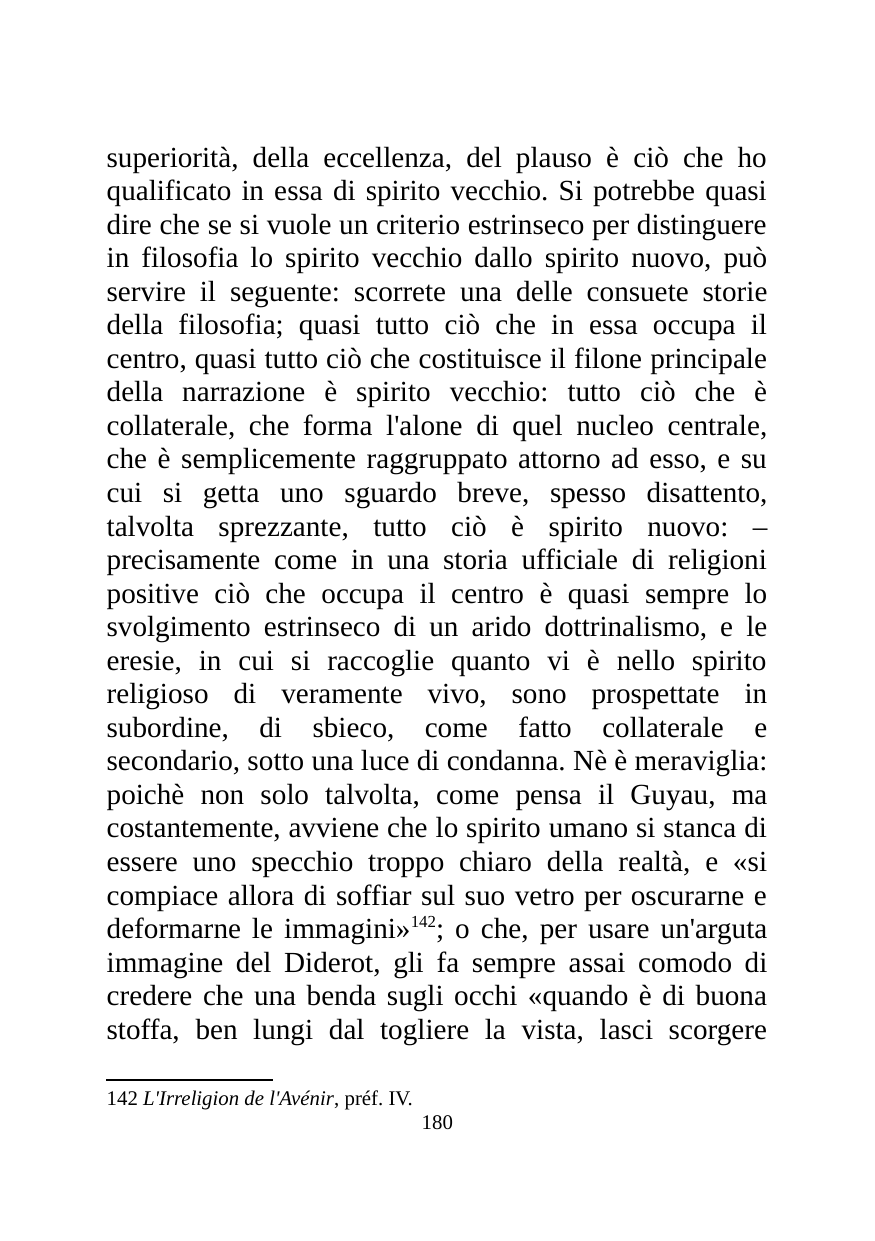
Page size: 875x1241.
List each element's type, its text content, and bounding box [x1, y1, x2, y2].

text L'Irreligion de l'Avénir, préf. IV. [106, 1086, 768, 1110]
text superiorità, della eccellenza, del plauso è ciò che ho qualificato in essa di spirito vecchio. Si potrebbe quasi dire che se si vuole un criterio estrinseco per distinguere in filosofia lo spirito vecchio dallo spirito nuovo, può servire il seguente: scorrete una delle consuete storie della filosofia; quasi tutto ciò che in essa occupa il centro, quasi tutto ciò che costituisce il filone principale della narrazione è spirito vecchio: tutto ciò che è collaterale, che forma l'alone di quel nucleo centrale, che è semplicemente raggruppato attorno ad esso, e su cui si getta uno sguardo breve, spesso disattento, talvolta sprezzante, tutto ciò è spirito nuovo: – precisamente come in una storia ufficiale di religioni positive ciò che occupa il centro è quasi sempre lo svolgimento estrinseco di un arido dottrinalismo, e le eresie, in cui si raccoglie quanto vi è nello spirito religioso di veramente vivo, sono prospettate in subordine, di sbieco, come fatto collaterale e secondario, sotto una luce di condanna. Nè è meraviglia: poichè non solo talvolta, come pensa il Guyau, ma costantemente, avviene che lo spirito umano si stanca di essere uno specchio troppo chiaro della realtà, e «si compiace allora di soffiar sul suo vetro per oscurarne e deformarne le immagini»; o che, per usare un'arguta immagine del Diderot, gli fa sempre assai comodo di credere che una benda sugli occhi «quando è di buona stoffa, ben lungi dal togliere la vista, lasci scorgere [106, 140, 768, 1045]
